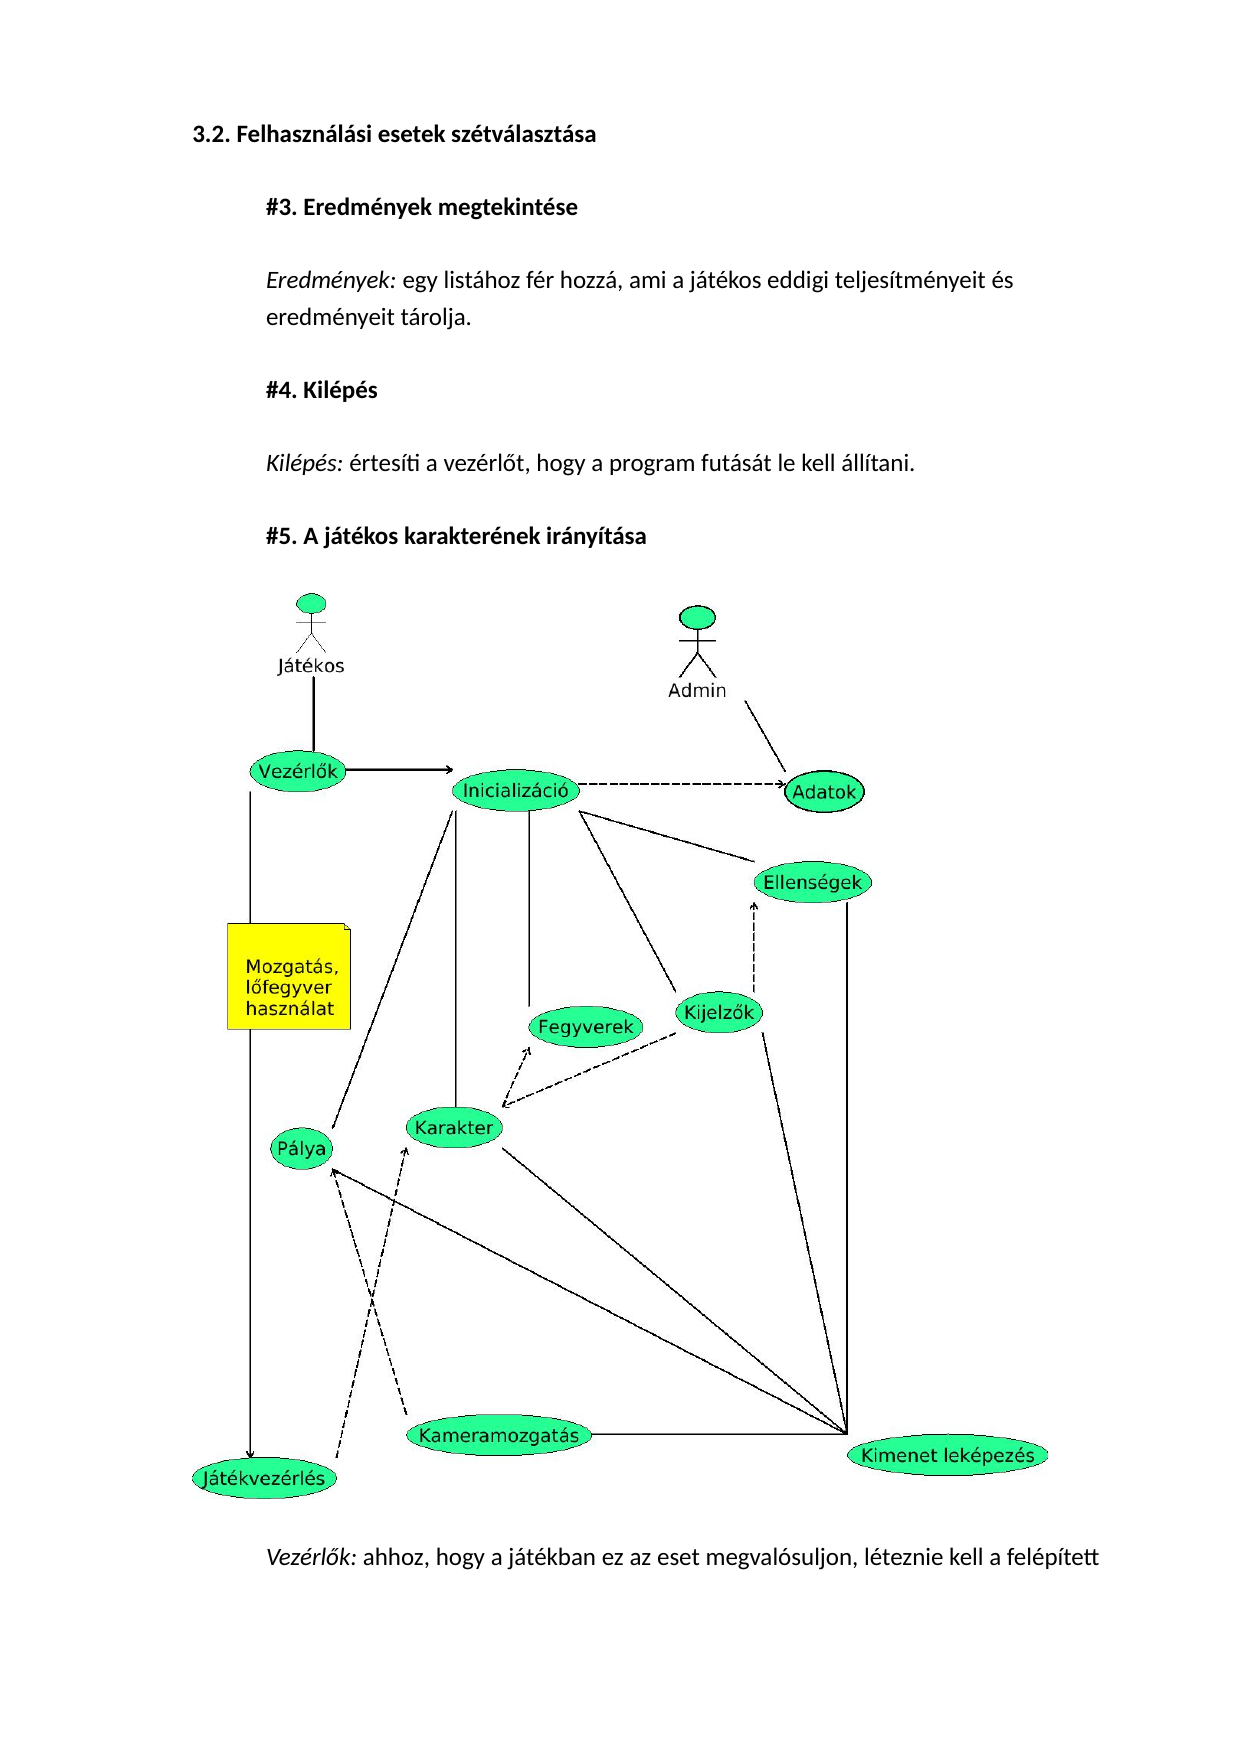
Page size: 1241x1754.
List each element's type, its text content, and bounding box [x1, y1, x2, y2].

text Kilépés: értesíti a vezérlőt, hogy a program futását le kell állítani. [266, 447, 1122, 478]
text 3.2. Felhasználási esetek szétválasztása [192, 118, 1122, 149]
text #3. Eredmények megtekintése [266, 191, 1122, 222]
text Vezérlők: ahhoz, hogy a játékban ez az eset megvalósuljon, léteznie kell a felépített [266, 1541, 1122, 1572]
picture [192, 593, 1049, 1499]
text Eredmények: egy listához fér hozzá, ami a játékos eddigi teljesítményeit és eredményeit tárolja. [266, 264, 1122, 331]
text #4. Kilépés [266, 374, 1122, 404]
text #5. A játékos karakterének irányítása [266, 520, 1122, 551]
